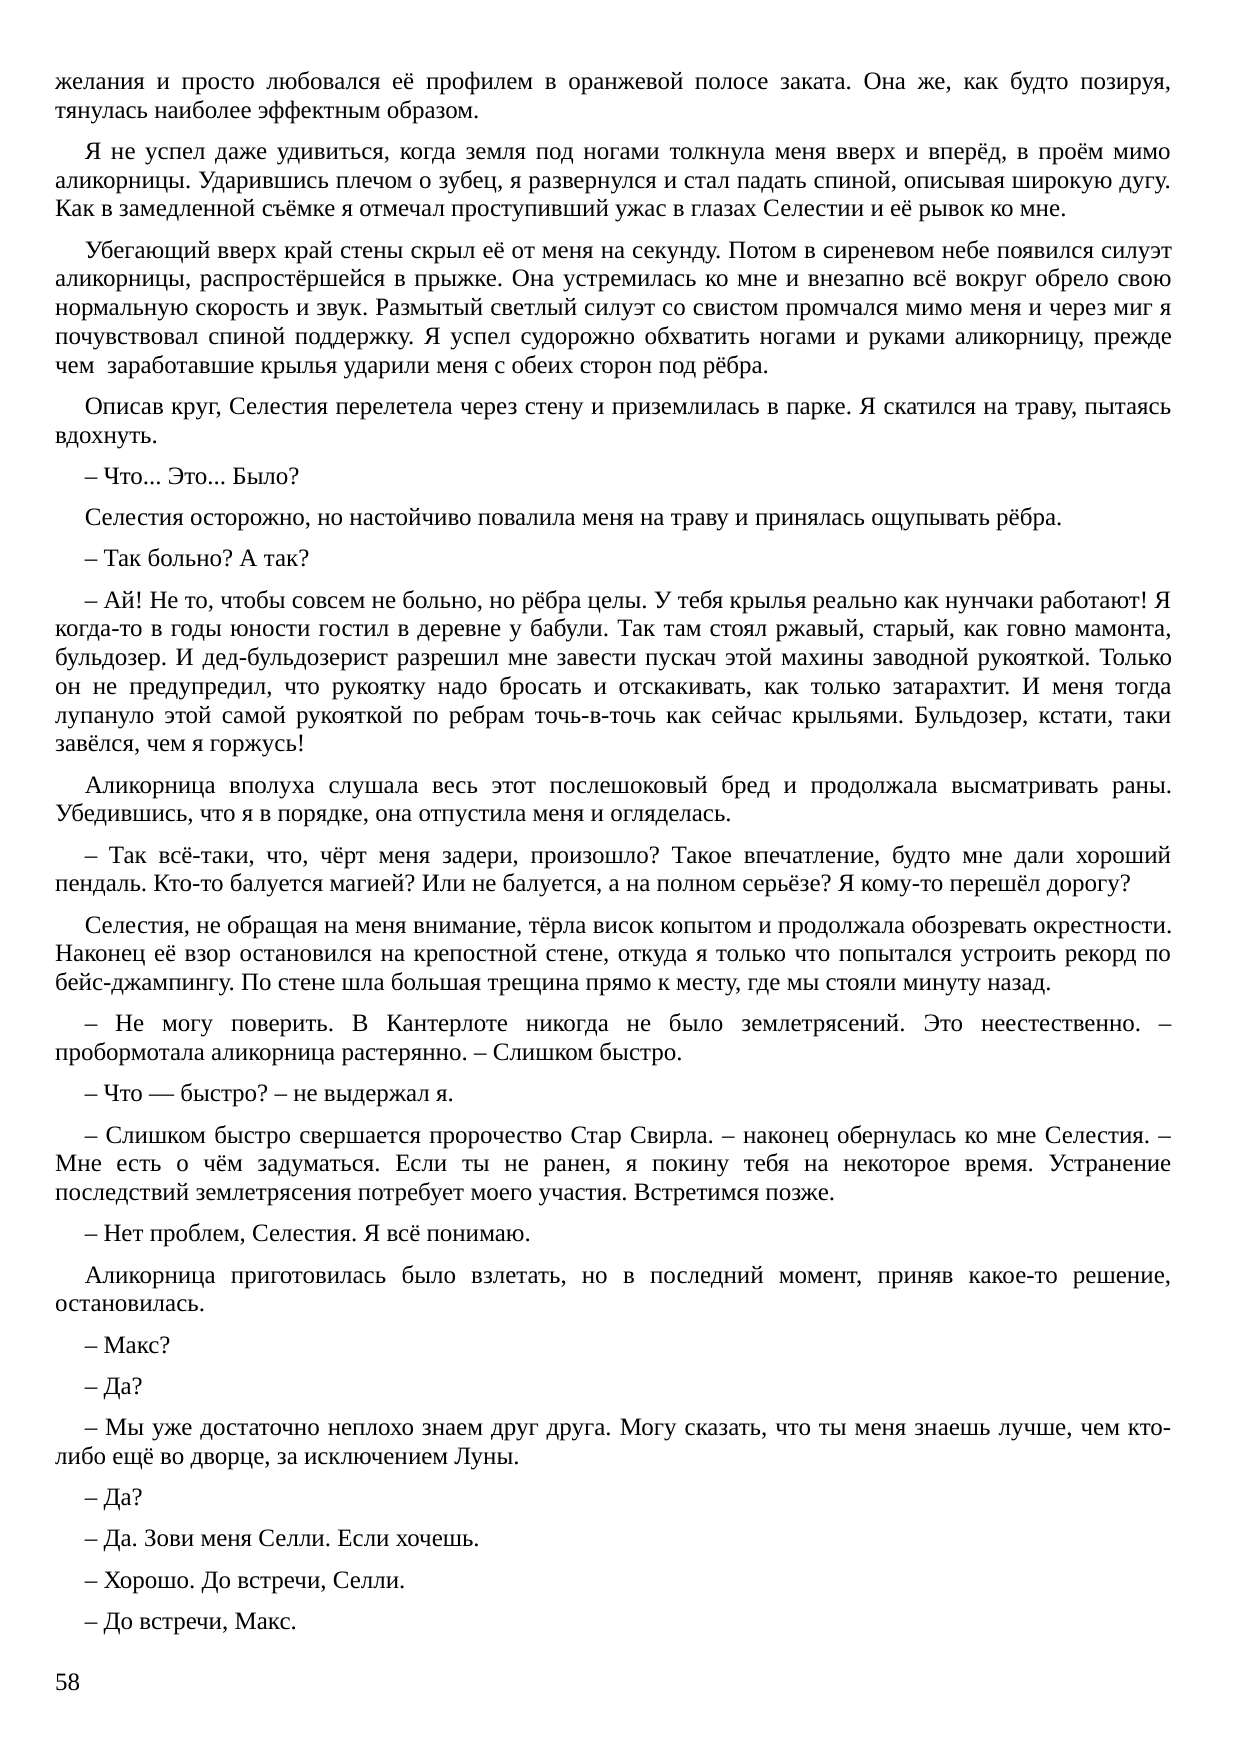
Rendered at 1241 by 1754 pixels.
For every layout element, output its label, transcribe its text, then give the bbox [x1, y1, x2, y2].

text Я не успел даже удивиться, когда земля под ногами толкнула меня вверх и вперёд, в проём мимо аликорницы. Ударившись плечом о зубец, я развернулся и стал падать спиной, описывая широкую дугу. Как в замедленной съёмке я отмечал проступивший ужас в глазах Селестии и её рывок ко мне. [55, 136, 1173, 222]
text Описав круг, Селестия перелетела через стену и приземлилась в парке. Я скатился на траву, пытаясь вдохнуть. [55, 391, 1173, 448]
text – Так всё-таки, что, чёрт меня задери, произошло? Такое впечатление, будто мне дали хороший пендаль. Кто-то балуется магией? Или не балуется, а на полном серьёзе? Я кому-то перешёл дорогу? [55, 840, 1173, 897]
text – Не могу поверить. В Кантерлоте никогда не было землетрясений. Это неестественно. – пробормотала аликорница растерянно. – Слишком быстро. [55, 1008, 1173, 1066]
text – Что... Это... Было? [55, 461, 1173, 490]
text Аликорница приготовилась было взлетать, но в последний момент, приняв какое-то решение, остановилась. [55, 1260, 1173, 1317]
text – Нет проблем, Селестия. Я всё понимаю. [55, 1218, 1173, 1247]
text – Слишком быстро свершается пророчество Стар Свирла. – наконец обернулась ко мне Селестия. – Мне есть о чём задуматься. Если ты не ранен, я покину тебя на некоторое время. Устранение последствий землетрясения потребует моего участия. Встретимся позже. [55, 1120, 1173, 1206]
text – Так больно? А так? [55, 543, 1173, 572]
text – Да. Зови меня Селли. Если хочешь. [55, 1523, 1173, 1552]
text желания и просто любовался её профилем в оранжевой полосе заката. Она же, как будто позируя, тянулась наиболее эффектным образом. [55, 66, 1173, 123]
text – Да? [55, 1482, 1173, 1511]
text – Да? [55, 1371, 1173, 1400]
text Убегающий вверх край стены скрыл её от меня на секунду. Потом в сиреневом небе появился силуэт аликорницы, распростёршейся в прыжке. Она устремилась ко мне и внезапно всё вокруг обрело свою нормальную скорость и звук. Размытый светлый силуэт со свистом промчался мимо меня и через миг я почувствовал спиной поддержку. Я успел судорожно обхватить ногами и руками аликорницу, прежде чем заработавшие крылья ударили меня с обеих сторон под рёбра. [55, 235, 1173, 378]
text Селестия осторожно, но настойчиво повалила меня на траву и принялась ощупывать рёбра. [55, 502, 1173, 531]
text Селестия, не обращая на меня внимание, тёрла висок копытом и продолжала обозревать окрестности. Наконец её взор остановился на крепостной стене, откуда я только что попытался устроить рекорд по бейс-джампингу. По стене шла большая трещина прямо к месту, где мы стояли минуту назад. [55, 910, 1173, 996]
text – Что — быстро? – не выдержал я. [55, 1078, 1173, 1107]
text Аликорница вполуха слушала весь этот послешоковый бред и продолжала высматривать раны. Убедившись, что я в порядке, она отпустила меня и огляделась. [55, 770, 1173, 827]
text – Макс? [55, 1330, 1173, 1358]
text – Хорошо. До встречи, Селли. [55, 1565, 1173, 1593]
text – До встречи, Макс. [55, 1606, 1173, 1635]
text – Ай! Не то, чтобы совсем не больно, но рёбра целы. У тебя крылья реально как нунчаки работают! Я когда-то в годы юности гостил в деревне у бабули. Так там стоял ржавый, старый, как говно мамонта, бульдозер. И дед-бульдозерист разрешил мне завести пускач этой махины заводной рукояткой. Только он не предупредил, что рукоятку надо бросать и отскакивать, как только затарахтит. И меня тогда лупануло этой самой рукояткой по ребрам точь-в-точь как сейчас крыльями. Бульдозер, кстати, таки завёлся, чем я горжусь! [55, 585, 1173, 757]
text – Мы уже достаточно неплохо знаем друг друга. Могу сказать, что ты меня знаешь лучше, чем кто-либо ещё во дворце, за исключением Луны. [55, 1412, 1173, 1470]
